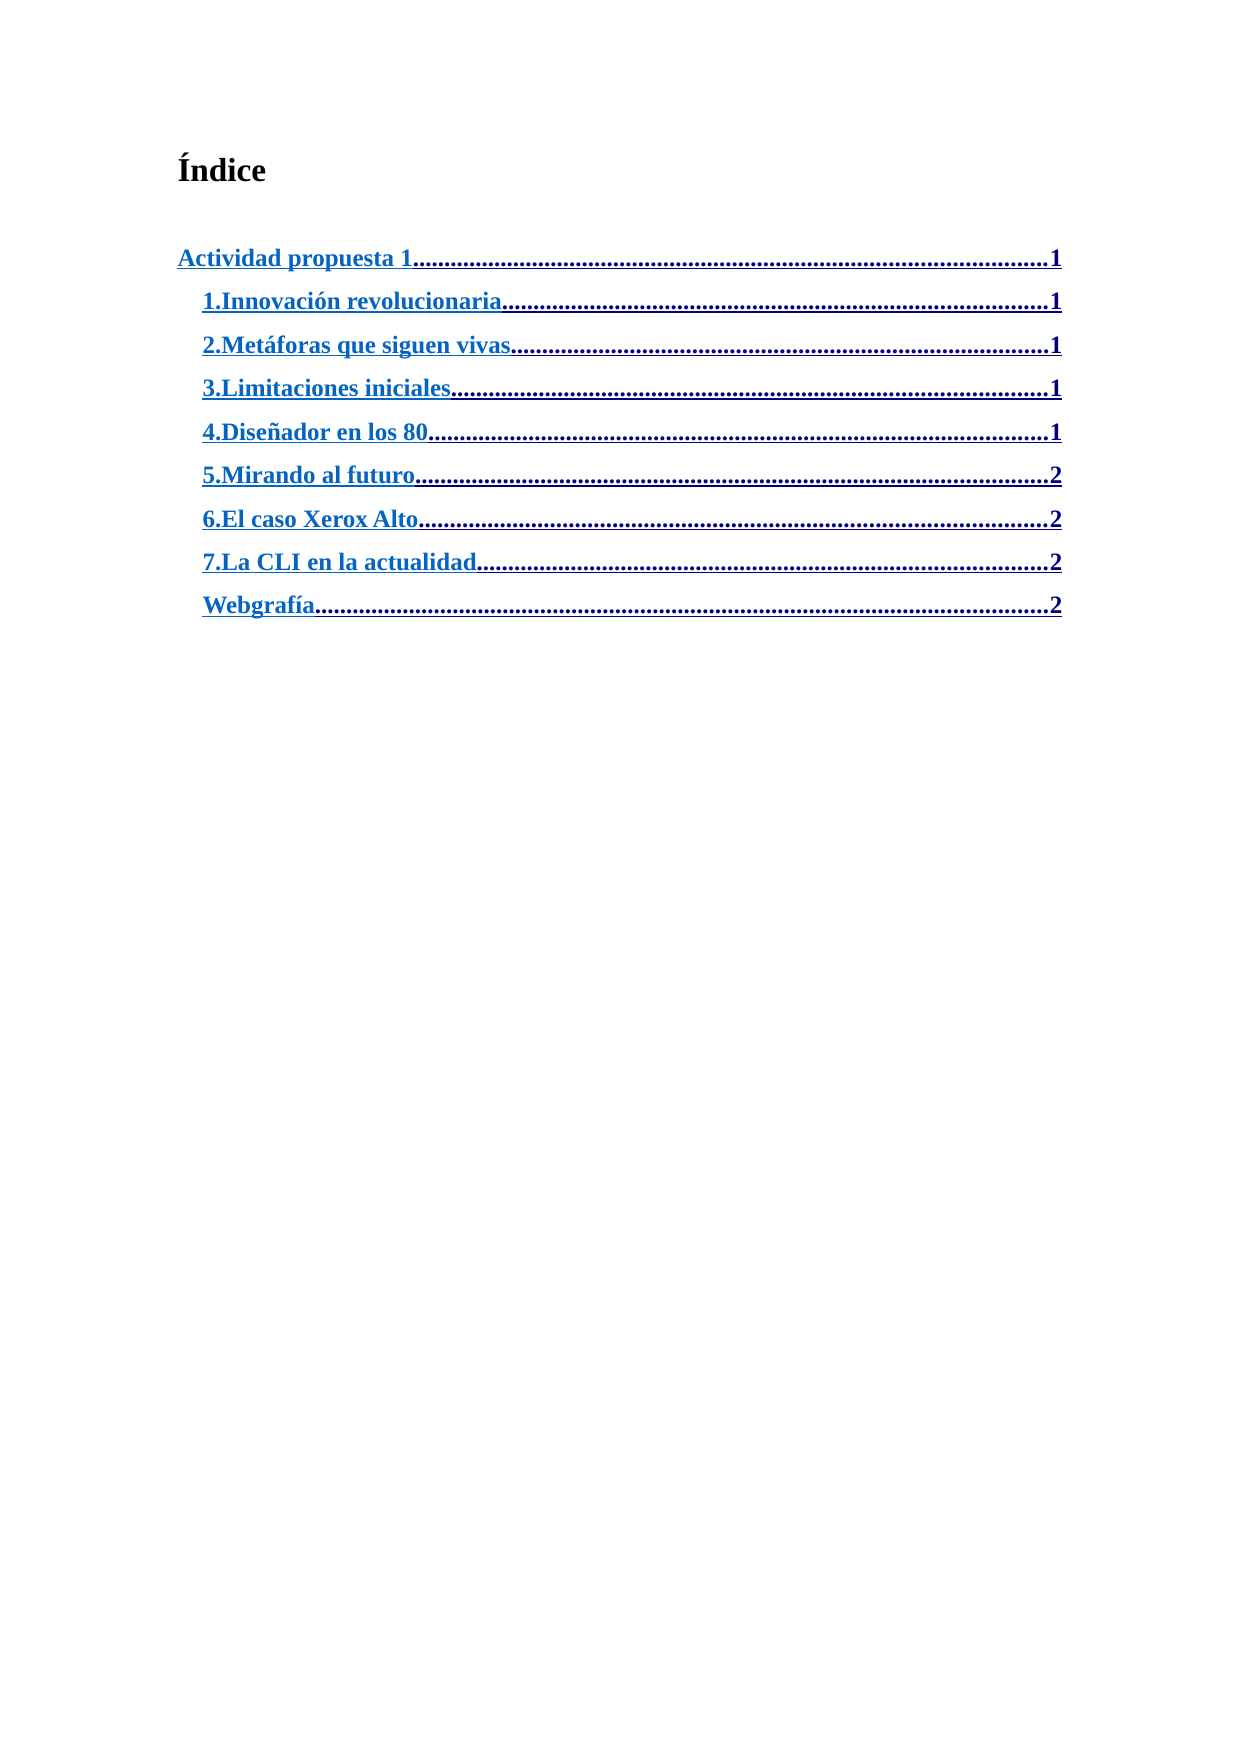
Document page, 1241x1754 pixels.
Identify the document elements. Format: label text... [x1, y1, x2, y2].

text 3.Limitaciones iniciales 1 [202, 373, 1063, 402]
text 7.La CLI en la actualidad 2 [202, 547, 1063, 576]
text 5.Mirando al futuro 2 [202, 460, 1063, 489]
text 1.Innovación revolucionaria 1 [202, 286, 1063, 315]
text Webgrafía 2 [202, 591, 1063, 619]
text 2.Metáforas que siguen vivas 1 [202, 330, 1063, 359]
text Índice [177, 150, 1063, 189]
text Actividad propuesta 1 1 [177, 243, 1063, 272]
text 4.Diseñador en los 80 1 [202, 417, 1063, 446]
text 6.El caso Xerox Alto 2 [202, 504, 1063, 532]
